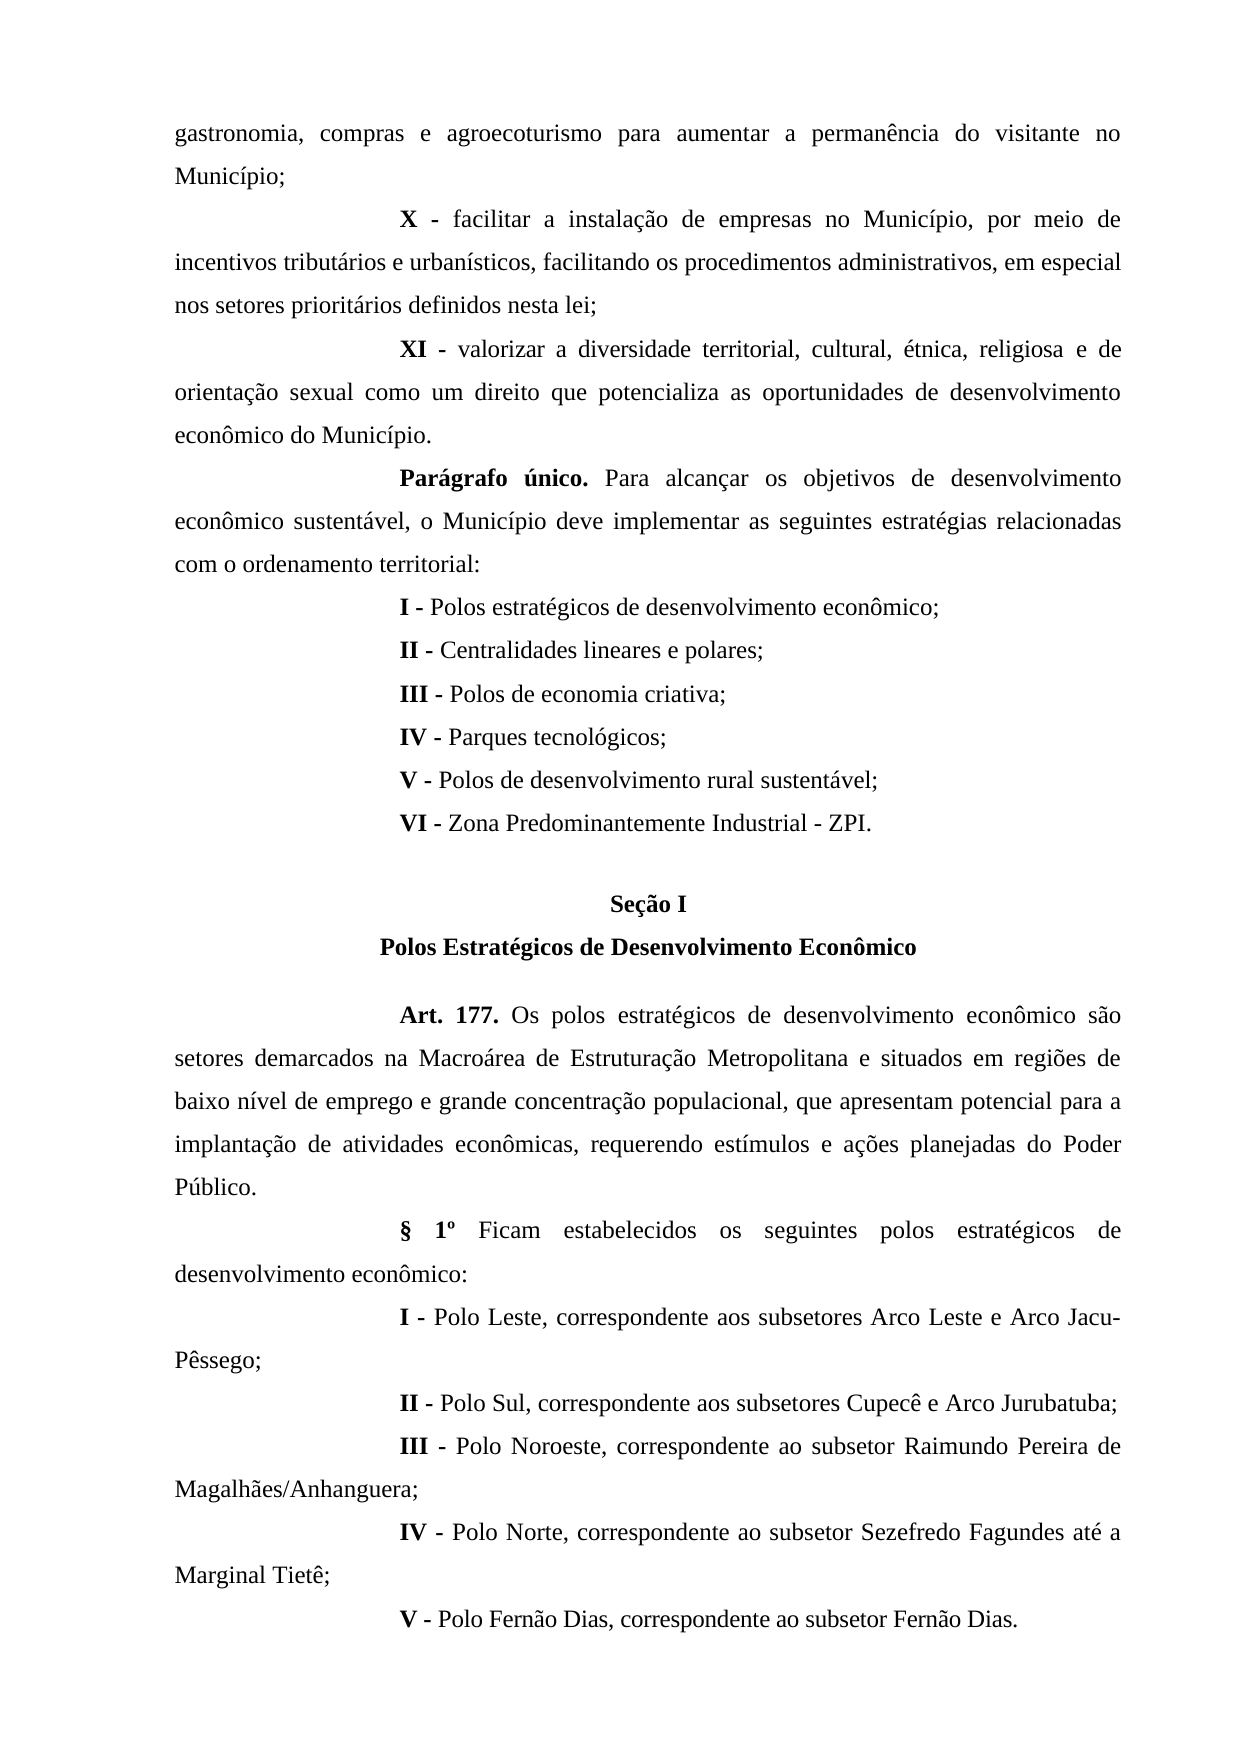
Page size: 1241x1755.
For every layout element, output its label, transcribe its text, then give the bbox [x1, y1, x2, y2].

text III - Polo Noroeste, correspondente ao subsetor Raimundo Pereira de Magalhães/Anhanguera; [174, 1431, 1122, 1503]
text II - Polo Sul, correspondente aos subsetores Cupecê e Arco Jurubatuba; [174, 1388, 1122, 1417]
text V - Polos de desenvolvimento rural sustentável; [174, 765, 1122, 794]
text I - Polos estratégicos de desenvolvimento econômico; [174, 592, 1122, 621]
text XI - valorizar a diversidade territorial, cultural, étnica, religiosa e de orientação sexual como um direito que potencializa as oportunidades de desenvolvimento econômico do Município. [174, 334, 1122, 449]
text Parágrafo único. Para alcançar os objetivos de desenvolvimento econômico sustentável, o Município deve implementar as seguintes estratégias relacionadas com o ordenamento territorial: [174, 463, 1122, 578]
text V - Polo Fernão Dias, correspondente ao subsetor Fernão Dias. [174, 1604, 1122, 1632]
text IV - Parques tecnológicos; [174, 722, 1122, 751]
text Art. 177. Os polos estratégicos de desenvolvimento econômico são setores demarcados na Macroárea de Estruturação Metropolitana e situados em regiões de baixo nível de emprego e grande concentração populacional, que apresentam potencial para a implantação de atividades econômicas, requerendo estímulos e ações planejadas do Poder Público. [174, 1000, 1122, 1201]
text III - Polos de economia criativa; [174, 679, 1122, 707]
text IV - Polo Norte, correspondente ao subsetor Sezefredo Fagundes até a Marginal Tietê; [174, 1517, 1122, 1589]
text Polos Estratégicos de Desenvolvimento Econômico [174, 932, 1122, 961]
text Seção I [174, 889, 1122, 917]
text I - Polo Leste, correspondente aos subsetores Arco Leste e Arco Jacu-Pêssego; [174, 1302, 1122, 1374]
text VI - Zona Predominantemente Industrial - ZPI. [174, 808, 1122, 837]
text II - Centralidades lineares e polares; [174, 636, 1122, 664]
text X - facilitar a instalação de empresas no Município, por meio de incentivos tributários e urbanísticos, facilitando os procedimentos administrativos, em especial nos setores prioritários definidos nesta lei; [174, 204, 1122, 319]
text gastronomia, compras e agroecoturismo para aumentar a permanência do visitante no Município; [174, 118, 1122, 190]
text § 1º Ficam estabelecidos os seguintes polos estratégicos de desenvolvimento econômico: [174, 1216, 1122, 1287]
